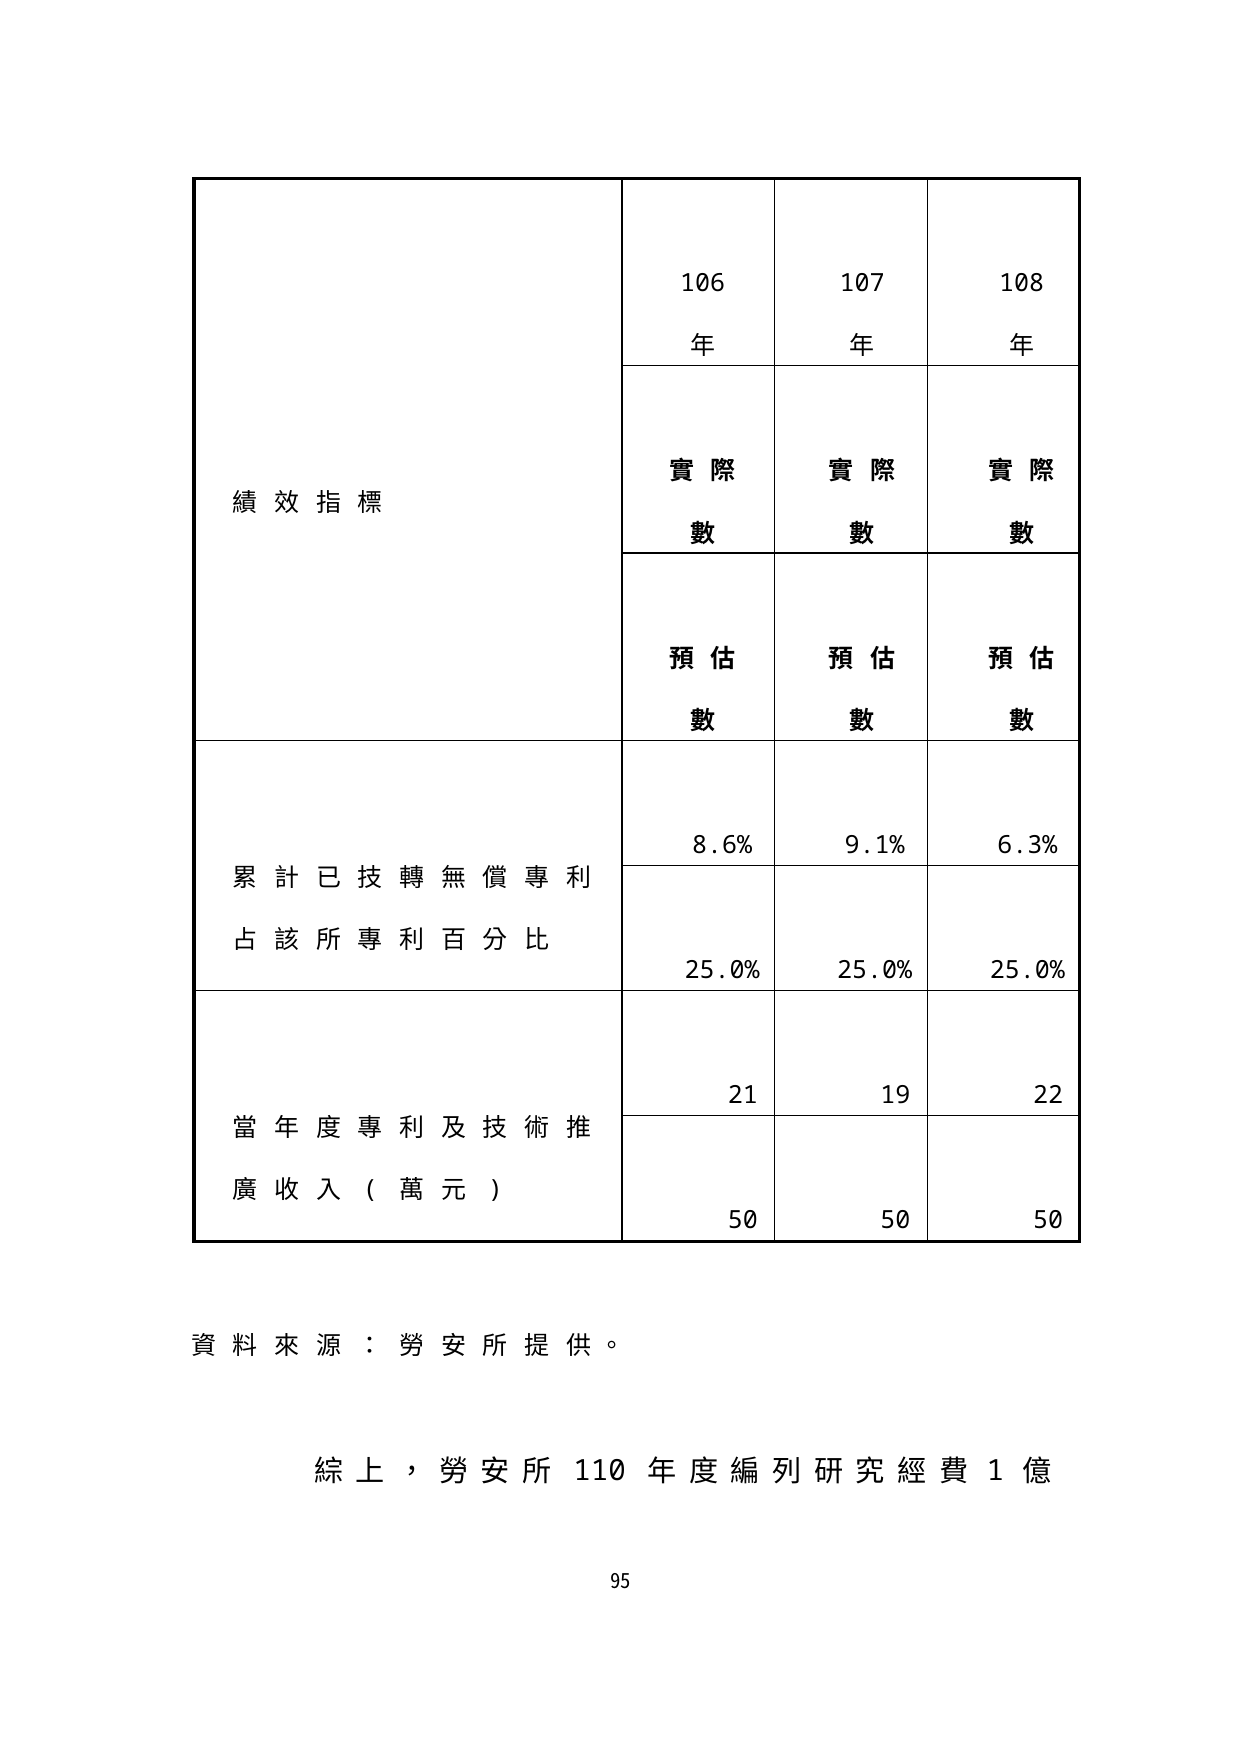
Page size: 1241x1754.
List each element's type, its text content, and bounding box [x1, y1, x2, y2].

table_cell 當年度專利及技術推廣收入(萬元) [196, 991, 621, 1240]
table_cell 50 [623, 1116, 774, 1240]
table_cell 25.0% [623, 866, 774, 990]
table_cell 預估數 [775, 554, 927, 740]
text 資料來源：勞安所提供。 [183, 1302, 1058, 1365]
table_header 106年 [623, 180, 774, 365]
table_cell 實際數 [928, 366, 1078, 552]
table_header 108年 [928, 180, 1078, 365]
table_header 績效指標 [196, 180, 621, 740]
table_cell 預估數 [623, 554, 774, 740]
table_header 107年 [775, 180, 927, 365]
table_cell 22 [928, 991, 1078, 1115]
table_cell 8.6% [623, 741, 774, 865]
table_cell 25.0% [928, 866, 1078, 990]
table_cell 19 [775, 991, 927, 1115]
table_cell 實際數 [623, 366, 774, 552]
text 綜上，勞安所110年度編列研究經費1億 [242, 1427, 1058, 1490]
table_cell 預估數 [928, 554, 1078, 740]
table_cell 21 [623, 991, 774, 1115]
table_cell 累計已技轉無償專利占該所專利百分比 [196, 741, 621, 990]
table_cell 6.3% [928, 741, 1078, 865]
table_cell 25.0% [775, 866, 927, 990]
table_cell 實際數 [775, 366, 927, 552]
table_cell 9.1% [775, 741, 927, 865]
table_cell 50 [775, 1116, 927, 1240]
table_cell 50 [928, 1116, 1078, 1240]
